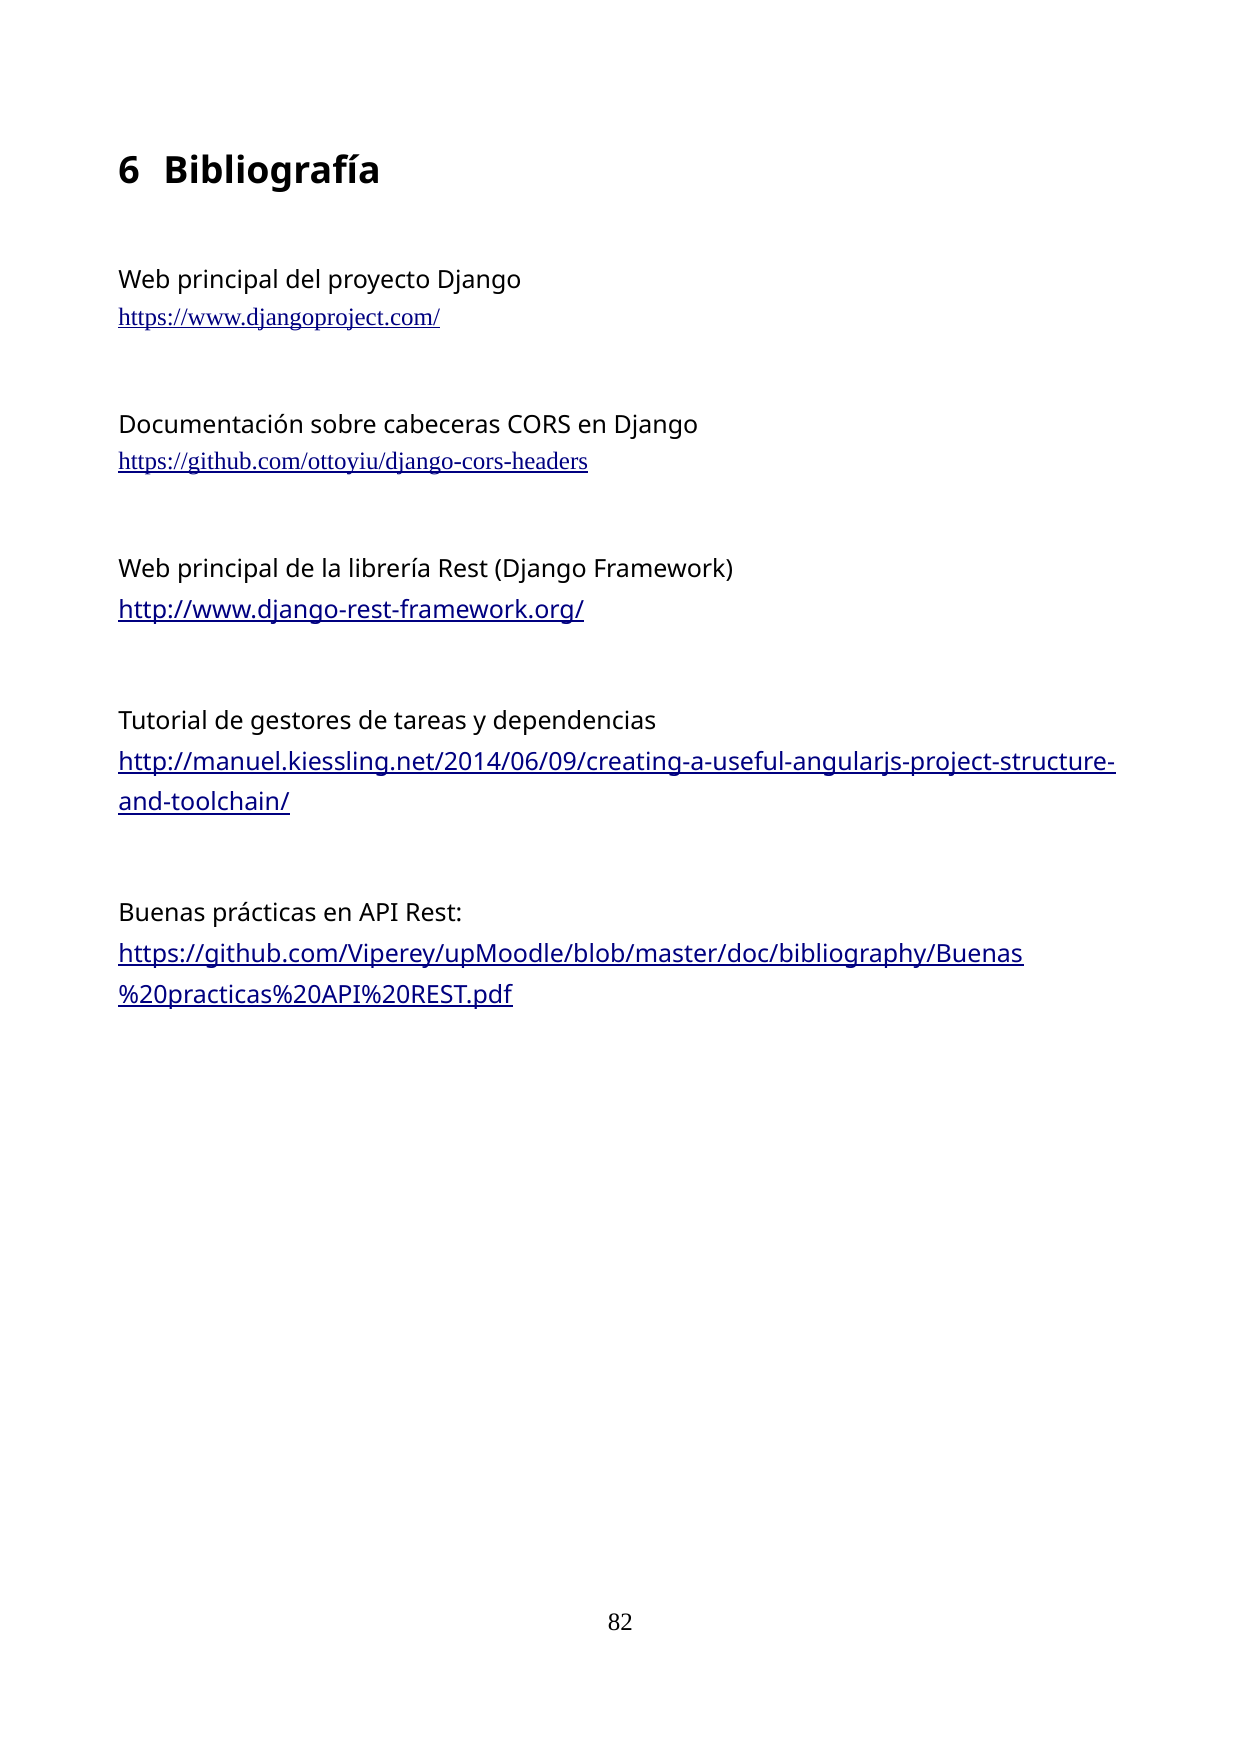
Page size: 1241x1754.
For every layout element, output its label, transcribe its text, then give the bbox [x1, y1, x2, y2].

text Buenas prácticas en API Rest: https://github.com/Viperey/upMoodle/blob/master/doc/bibliography/Buenas%20practicas%20API%20REST.pdf [118, 895, 1122, 1011]
subtitle Bibliografía [118, 143, 1122, 194]
text Documentación sobre cabeceras CORS en Django https://github.com/ottoyiu/django-cors-headers [118, 406, 1122, 475]
text Web principal del proyecto Django https://www.djangoproject.com/ [118, 262, 1122, 331]
text Web principal de la librería Rest (Django Framework) http://www.django-rest-framework.org/ [118, 551, 1122, 626]
text Tutorial de gestores de tareas y dependencias http://manuel.kiessling.net/2014/06/09/creating-a-useful-angularjs-project-structure-and-toolchain/ [118, 702, 1122, 818]
